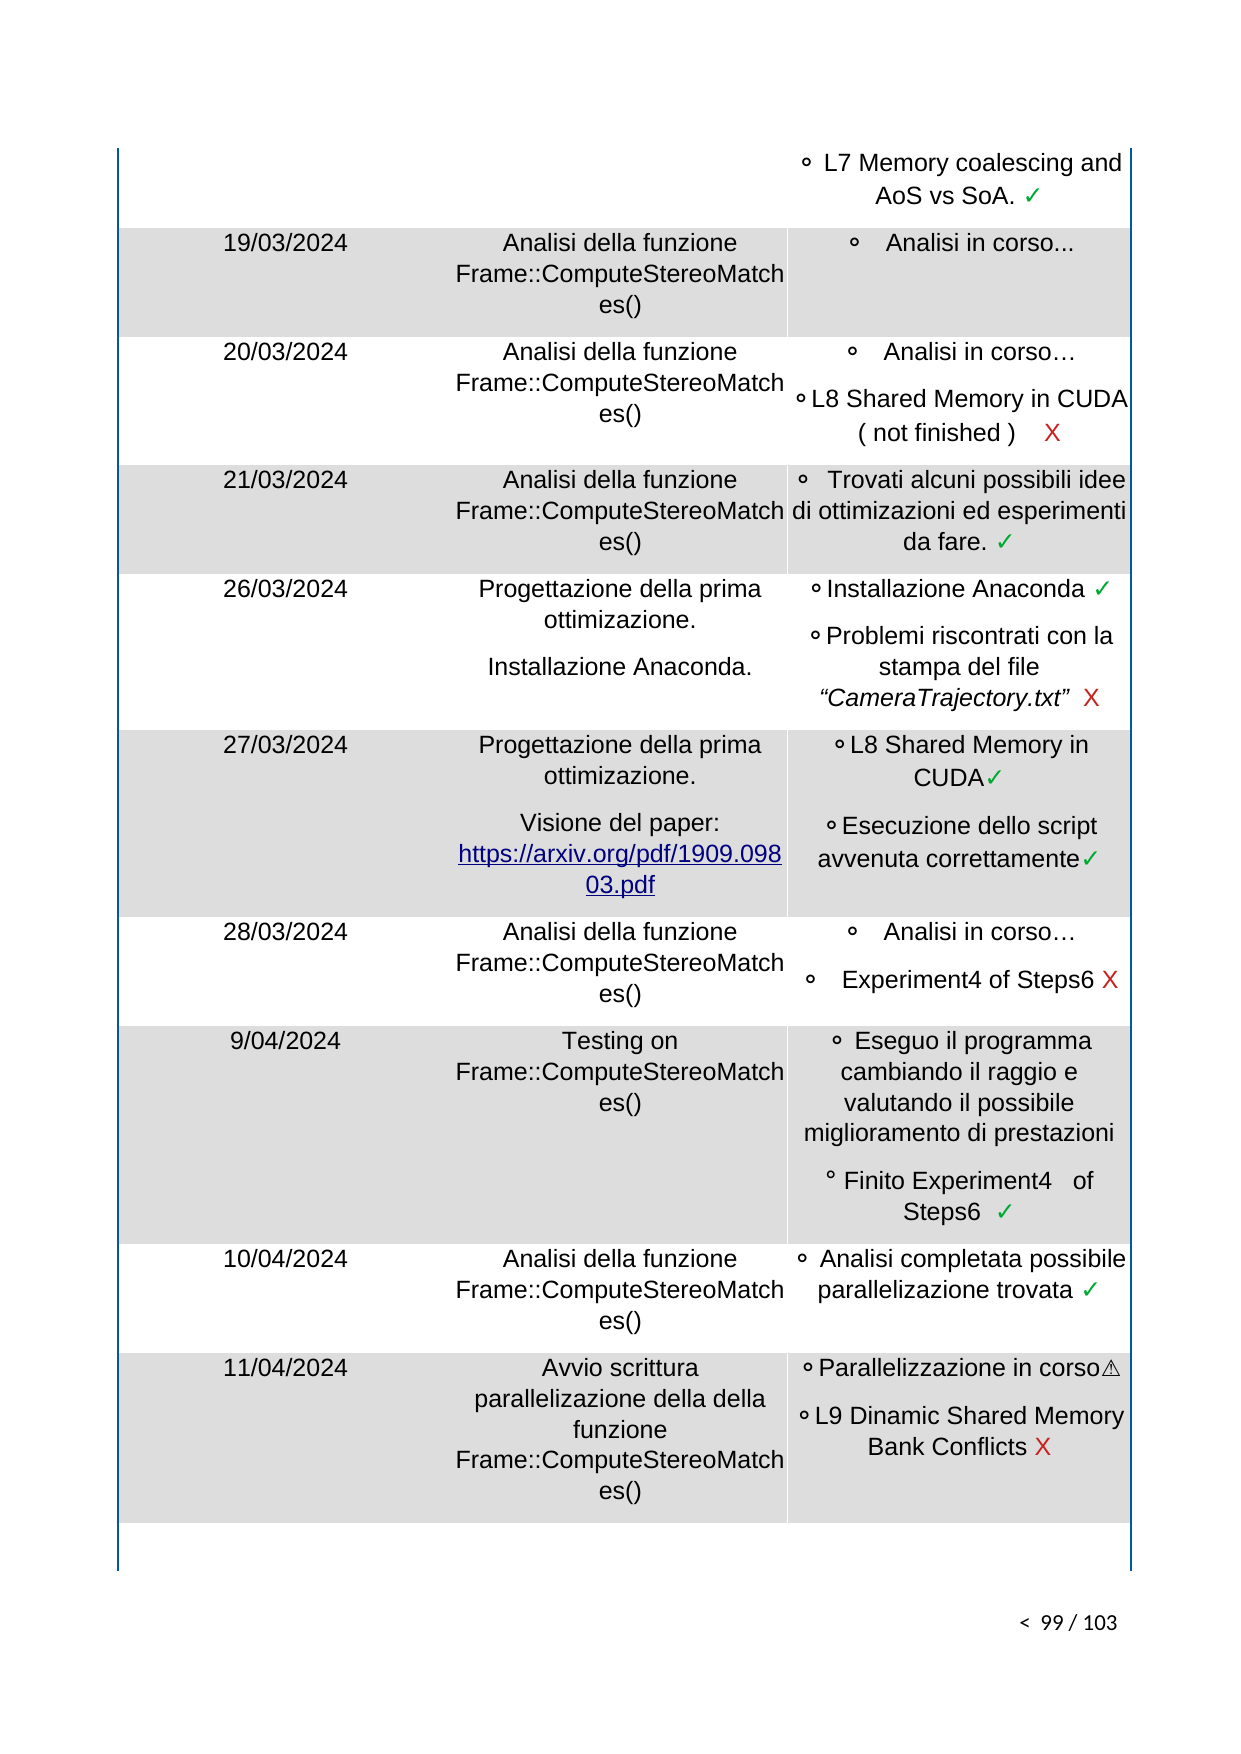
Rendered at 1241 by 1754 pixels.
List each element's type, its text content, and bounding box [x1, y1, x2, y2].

table_cell Testing on Frame::ComputeStereoMatches() [453, 1026, 787, 1244]
table_cell ⚬L8 Shared Memory in CUDA✓ ⚬Esecuzione dello script avvenuta correttamente✓ [788, 730, 1130, 917]
table_cell [119, 148, 453, 228]
table_cell ⚬Parallelizzazione in corso⚠️ ⚬L9 Dinamic Shared Memory Bank Conflicts X [788, 1353, 1130, 1523]
table_cell Analisi della funzione Frame::ComputeStereoMatches() [453, 917, 787, 1026]
table_cell [453, 148, 787, 228]
table_cell ⚬ Analisi in corso... [788, 228, 1130, 337]
table_cell Analisi della funzione Frame::ComputeStereoMatches() [453, 465, 787, 574]
table_cell [119, 1524, 453, 1571]
table_cell 10/04/2024 [119, 1244, 453, 1353]
table_cell Avvio scrittura parallelizazione della della funzione Frame::ComputeStereoMatches() [453, 1353, 787, 1523]
table_cell 20/03/2024 [119, 337, 453, 465]
table_cell [788, 1524, 1130, 1571]
table_cell Analisi della funzione Frame::ComputeStereoMatches() [453, 337, 787, 465]
table_cell ⚬ L7 Memory coalescing and AoS vs SoA. ✓ [788, 148, 1130, 228]
table_cell Analisi della funzione Frame::ComputeStereoMatches() [453, 1244, 787, 1353]
table_cell ⚬ Analisi in corso… ⚬L8 Shared Memory in CUDA ( not finished ) X [788, 337, 1130, 465]
table_cell [453, 1524, 787, 1571]
table_cell 26/03/2024 [119, 574, 453, 730]
table_cell 19/03/2024 [119, 228, 453, 337]
table_cell Analisi della funzione Frame::ComputeStereoMatches() [453, 228, 787, 337]
table_cell 27/03/2024 [119, 730, 453, 917]
table_cell ⚬ Trovati alcuni possibili idee di ottimizazioni ed esperimenti da fare. ✓ [788, 465, 1130, 574]
table_cell ⚬Installazione Anaconda ✓ ⚬Problemi riscontrati con la stampa del file “CameraTrajectory.txt” X [788, 574, 1130, 730]
table_cell 9/04/2024 [119, 1026, 453, 1244]
table_cell 11/04/2024 [119, 1353, 453, 1523]
table_cell ⚬ Eseguo il programma cambiando il raggio e valutando il possibile miglioramento di prestazioni ° Finito Experiment4 of Steps6 ✓ [788, 1026, 1130, 1244]
table_cell 28/03/2024 [119, 917, 453, 1026]
table_cell Progettazione della prima ottimizazione. Installazione Anaconda. [453, 574, 787, 730]
table_cell 21/03/2024 [119, 465, 453, 574]
table_cell ⚬ Analisi completata possibile parallelizazione trovata ✓ [788, 1244, 1130, 1353]
table_cell ⚬ Analisi in corso… ⚬ Experiment4 of Steps6 X [788, 917, 1130, 1026]
table_cell Progettazione della prima ottimizazione. Visione del paper: https://arxiv.org/pdf/1909.09803.pdf [453, 730, 787, 917]
